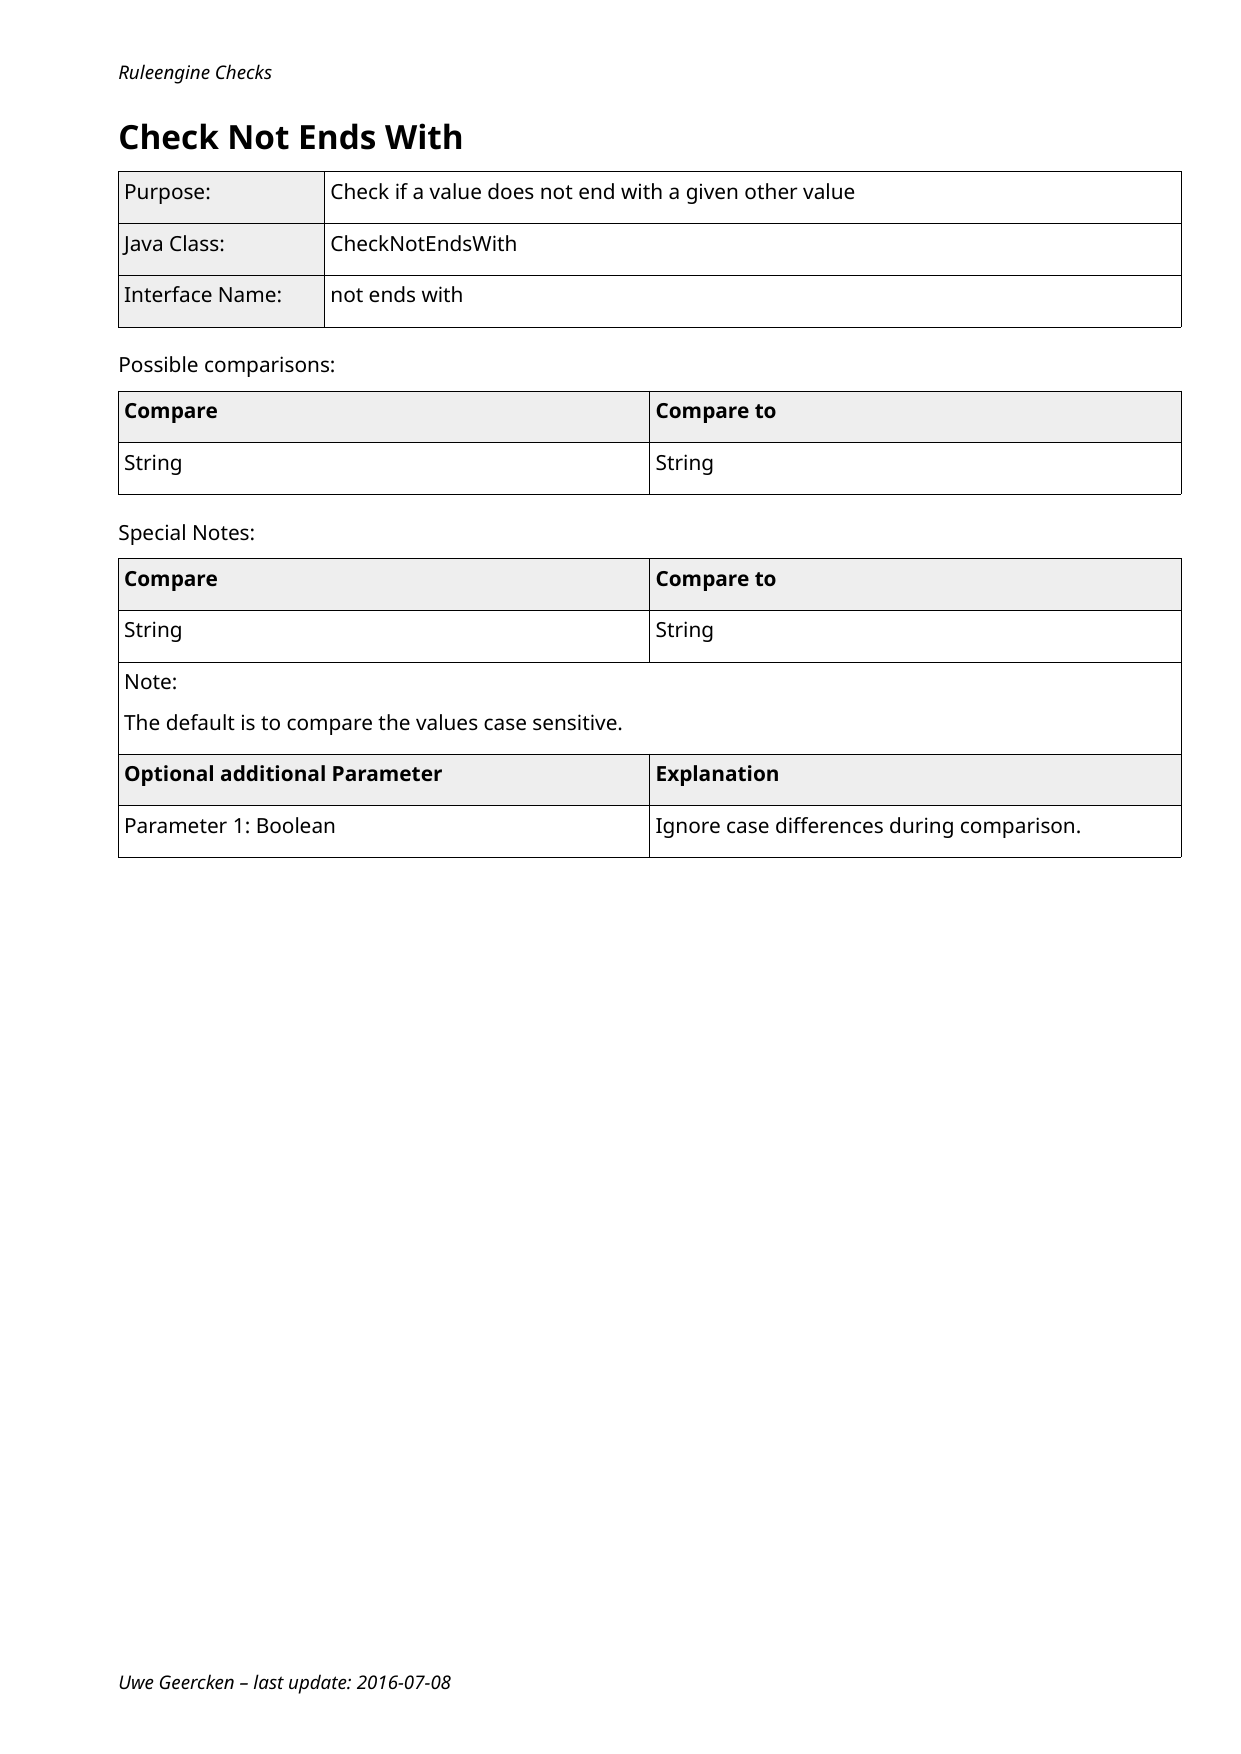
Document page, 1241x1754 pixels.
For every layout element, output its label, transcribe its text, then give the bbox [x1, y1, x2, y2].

table_cell Interface Name: [119, 276, 324, 327]
table_cell not ends with [325, 276, 1181, 327]
table_cell String [119, 611, 649, 662]
table_header Compare to [650, 559, 1181, 610]
table_cell Optional additional Parameter [119, 755, 649, 805]
text Check Not Ends With [118, 114, 1181, 159]
table_cell CheckNotEndsWith [325, 224, 1181, 275]
table_cell Java Class: [119, 224, 324, 275]
table_cell String [650, 611, 1181, 662]
text Possible comparisons: [118, 350, 1181, 379]
table_cell Parameter 1: Boolean [119, 806, 649, 857]
table_header Check if a value does not end with a given other value [325, 172, 1181, 223]
table_header Purpose: [119, 172, 324, 223]
table_header Compare [119, 392, 649, 442]
table_header Compare to [650, 392, 1181, 442]
table_cell String [119, 443, 649, 494]
table_header Compare [119, 559, 649, 610]
text Special Notes: [118, 518, 1181, 546]
table_cell Ignore case differences during comparison. [650, 806, 1181, 857]
table_cell Note: The default is to compare the values case sensitive. [119, 663, 1181, 753]
table_cell Explanation [650, 755, 1181, 805]
table_cell String [650, 443, 1181, 494]
